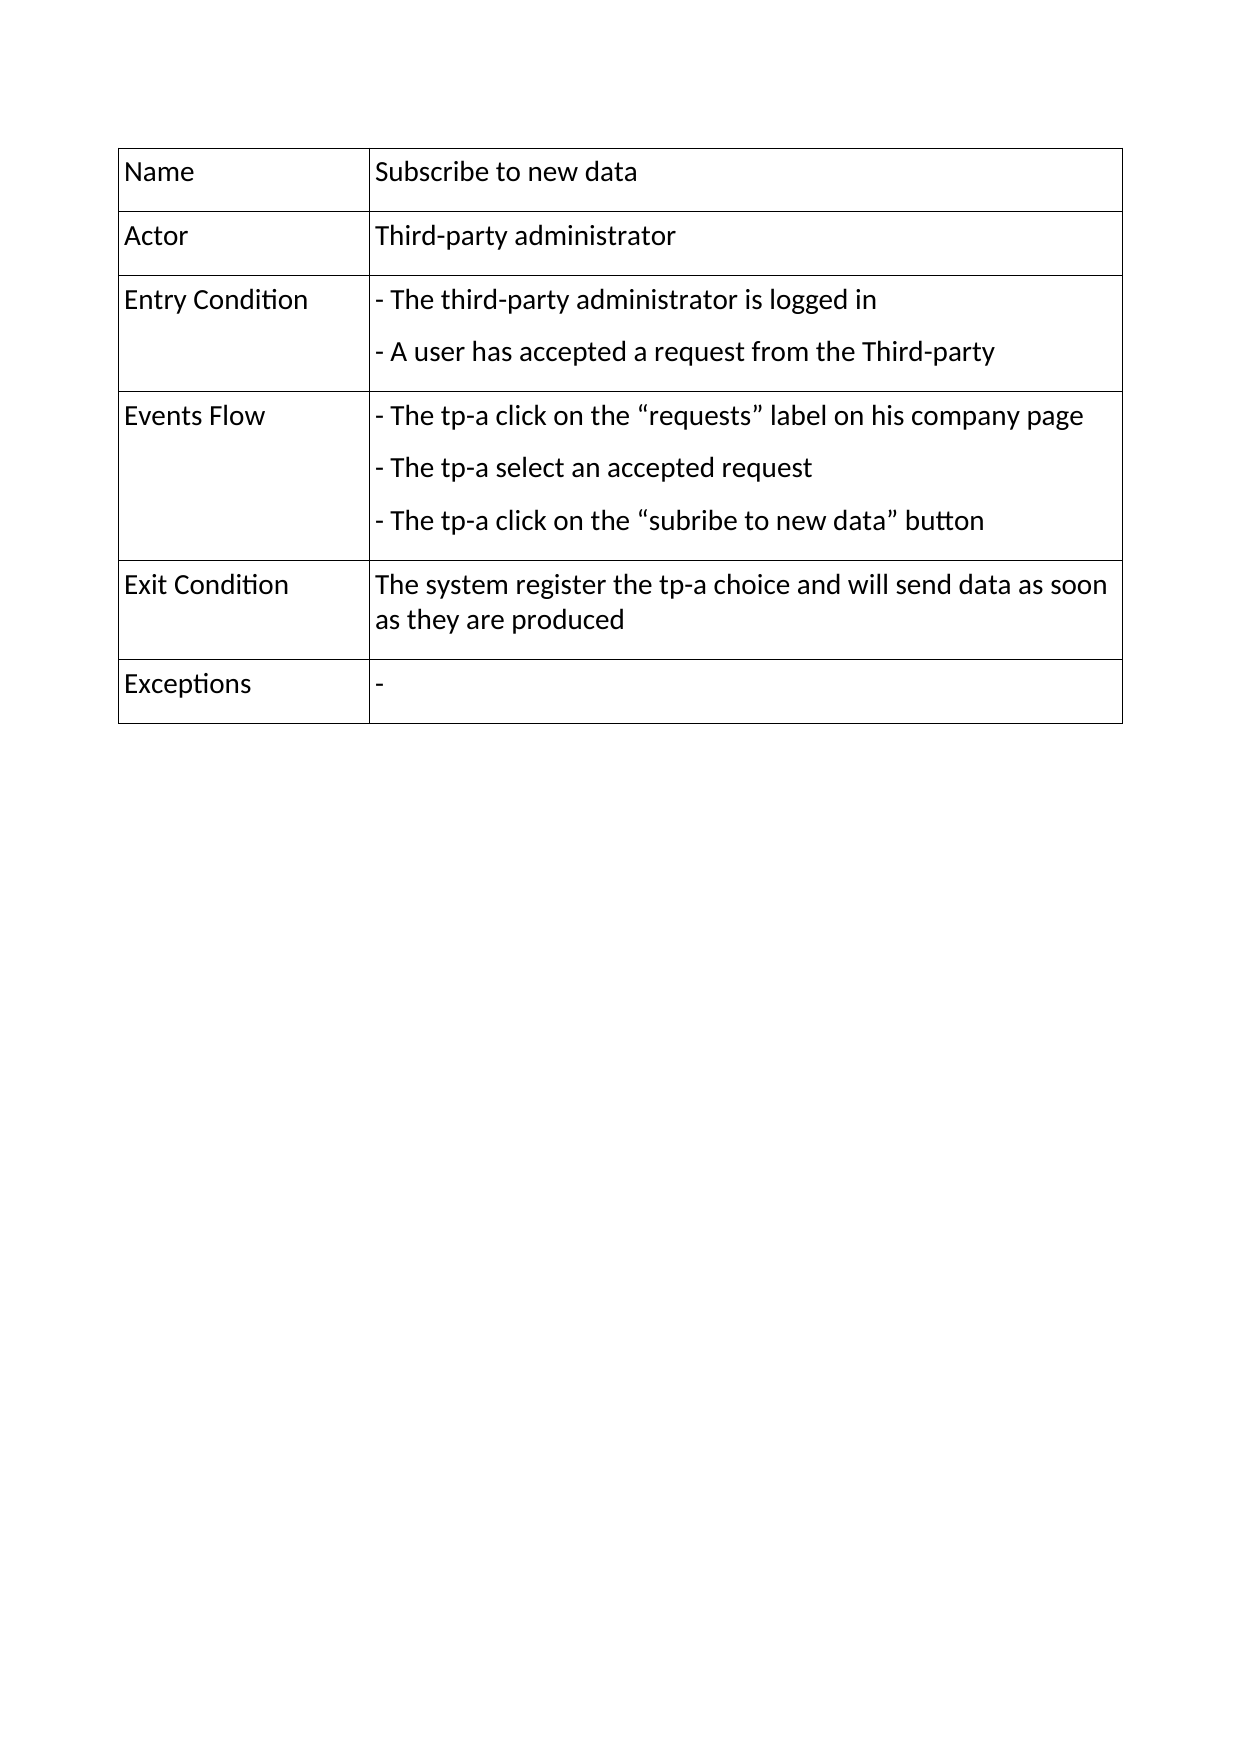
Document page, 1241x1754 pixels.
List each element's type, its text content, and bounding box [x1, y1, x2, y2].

table_cell - [370, 660, 1122, 723]
table_header Subscribe to new data [370, 149, 1122, 211]
table_cell - The tp-a click on the “requests” label on his company page - The tp-a select an accepted request - The tp-a click on the “subribe to new data” button [370, 392, 1122, 560]
table_cell Actor [119, 212, 369, 275]
table_header Name [119, 149, 369, 211]
table_cell - The third-party administrator is logged in - A user has accepted a request from the Third-party [370, 276, 1122, 391]
table_cell The system register the tp-a choice and will send data as soon as they are produced [370, 561, 1122, 659]
table_cell Entry Condition [119, 276, 369, 391]
table_cell Third-party administrator [370, 212, 1122, 275]
table_cell Exit Condition [119, 561, 369, 659]
table_cell Events Flow [119, 392, 369, 560]
table_cell Exceptions [119, 660, 369, 723]
